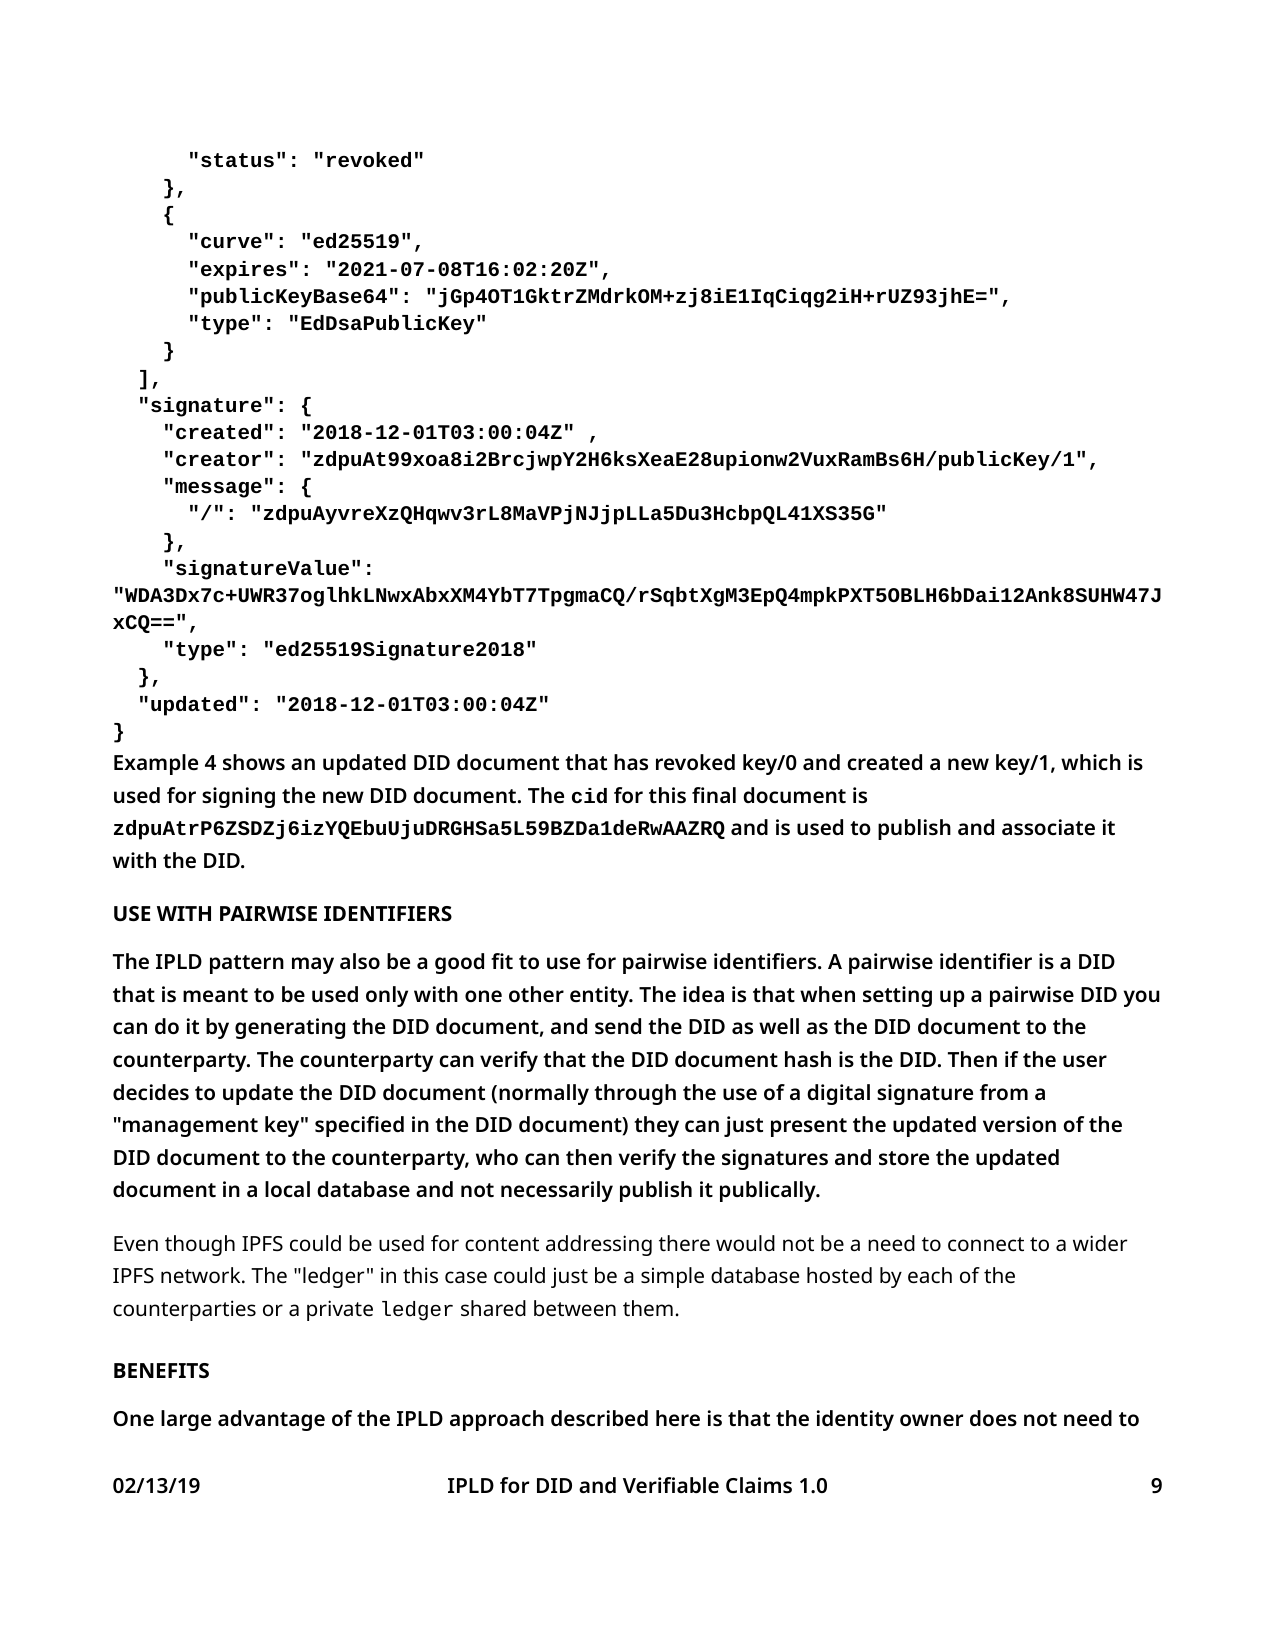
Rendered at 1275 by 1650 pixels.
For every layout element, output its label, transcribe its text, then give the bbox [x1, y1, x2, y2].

text "status": "revoked" [112, 150, 1162, 174]
text "expires": "2021-07-08T16:02:20Z", [112, 259, 1162, 282]
text { [112, 204, 1162, 228]
subtitle Use with Pairwise Identifiers [112, 899, 1162, 928]
text "signatureValue": "WDA3Dx7c+UWR37oglhkLNwxAbxXM4YbT7TpgmaCQ/rSqbtXgM3EpQ4mpkPXT5OBLH6bDai12Ank8SUHW47JxCQ==", [112, 558, 1162, 636]
text "signature": { [112, 395, 1162, 418]
text "type": "ed25519Signature2018" [112, 639, 1162, 663]
text }, [112, 177, 1162, 201]
text "/": "zdpuAyvreXzQHqwv3rL8MaVPjNJjpLLa5Du3HcbpQL41XS35G" [112, 503, 1162, 527]
subtitle Benefits [112, 1356, 1162, 1385]
text }, [112, 531, 1162, 554]
text "curve": "ed25519", [112, 232, 1162, 255]
text "message": { [112, 476, 1162, 500]
text "publicKeyBase64": "jGp4OT1GktrZMdrkOM+zj8iE1IqCiqg2iH+rUZ93jhE=", [112, 286, 1162, 309]
text "updated": "2018-12-01T03:00:04Z" [112, 694, 1162, 717]
text ], [112, 367, 1162, 391]
text "created": "2018-12-01T03:00:04Z" , [112, 422, 1162, 446]
text The IPLD pattern may also be a good fit to use for pairwise identifiers. A pairwise identifier is a DID that is meant to be used only with one other entity. The idea is that when setting up a pairwise DID you can do it by generating the DID document, and send the DID as well as the DID document to the counterparty. The counterparty can verify that the DID document hash is the DID. Then if the user decides to update the DID document (normally through the use of a digital signature from a "management key" specified in the DID document) they can just present the updated version of the DID document to the counterparty, who can then verify the signatures and store the updated document in a local database and not necessarily publish it publically. [112, 947, 1162, 1204]
text "creator": "zdpuAt99xoa8i2BrcjwpY2H6ksXeaE28upionw2VuxRamBs6H/publicKey/1", [112, 449, 1162, 473]
text One large advantage of the IPLD approach described here is that the identity owner does not need to [112, 1404, 1162, 1432]
text } [112, 340, 1162, 364]
text Even though IPFS could be used for content addressing there would not be a need to connect to a wider IPFS network. The "ledger" in this case could just be a simple database hosted by each of the counterparties or a private ledger shared between them. [112, 1229, 1162, 1323]
text } [112, 721, 1162, 744]
text }, [112, 667, 1162, 690]
text "type": "EdDsaPublicKey" [112, 313, 1162, 337]
text Example 4 shows an updated DID document that has revoked key/0 and created a new key/1, which is used for signing the new DID document. The cid for this final document is zdpuAtrP6ZSDZj6izYQEbuUjuDRGHSa5L59BZDa1deRwAAZRQ and is used to publish and associate it with the DID. [112, 748, 1162, 874]
